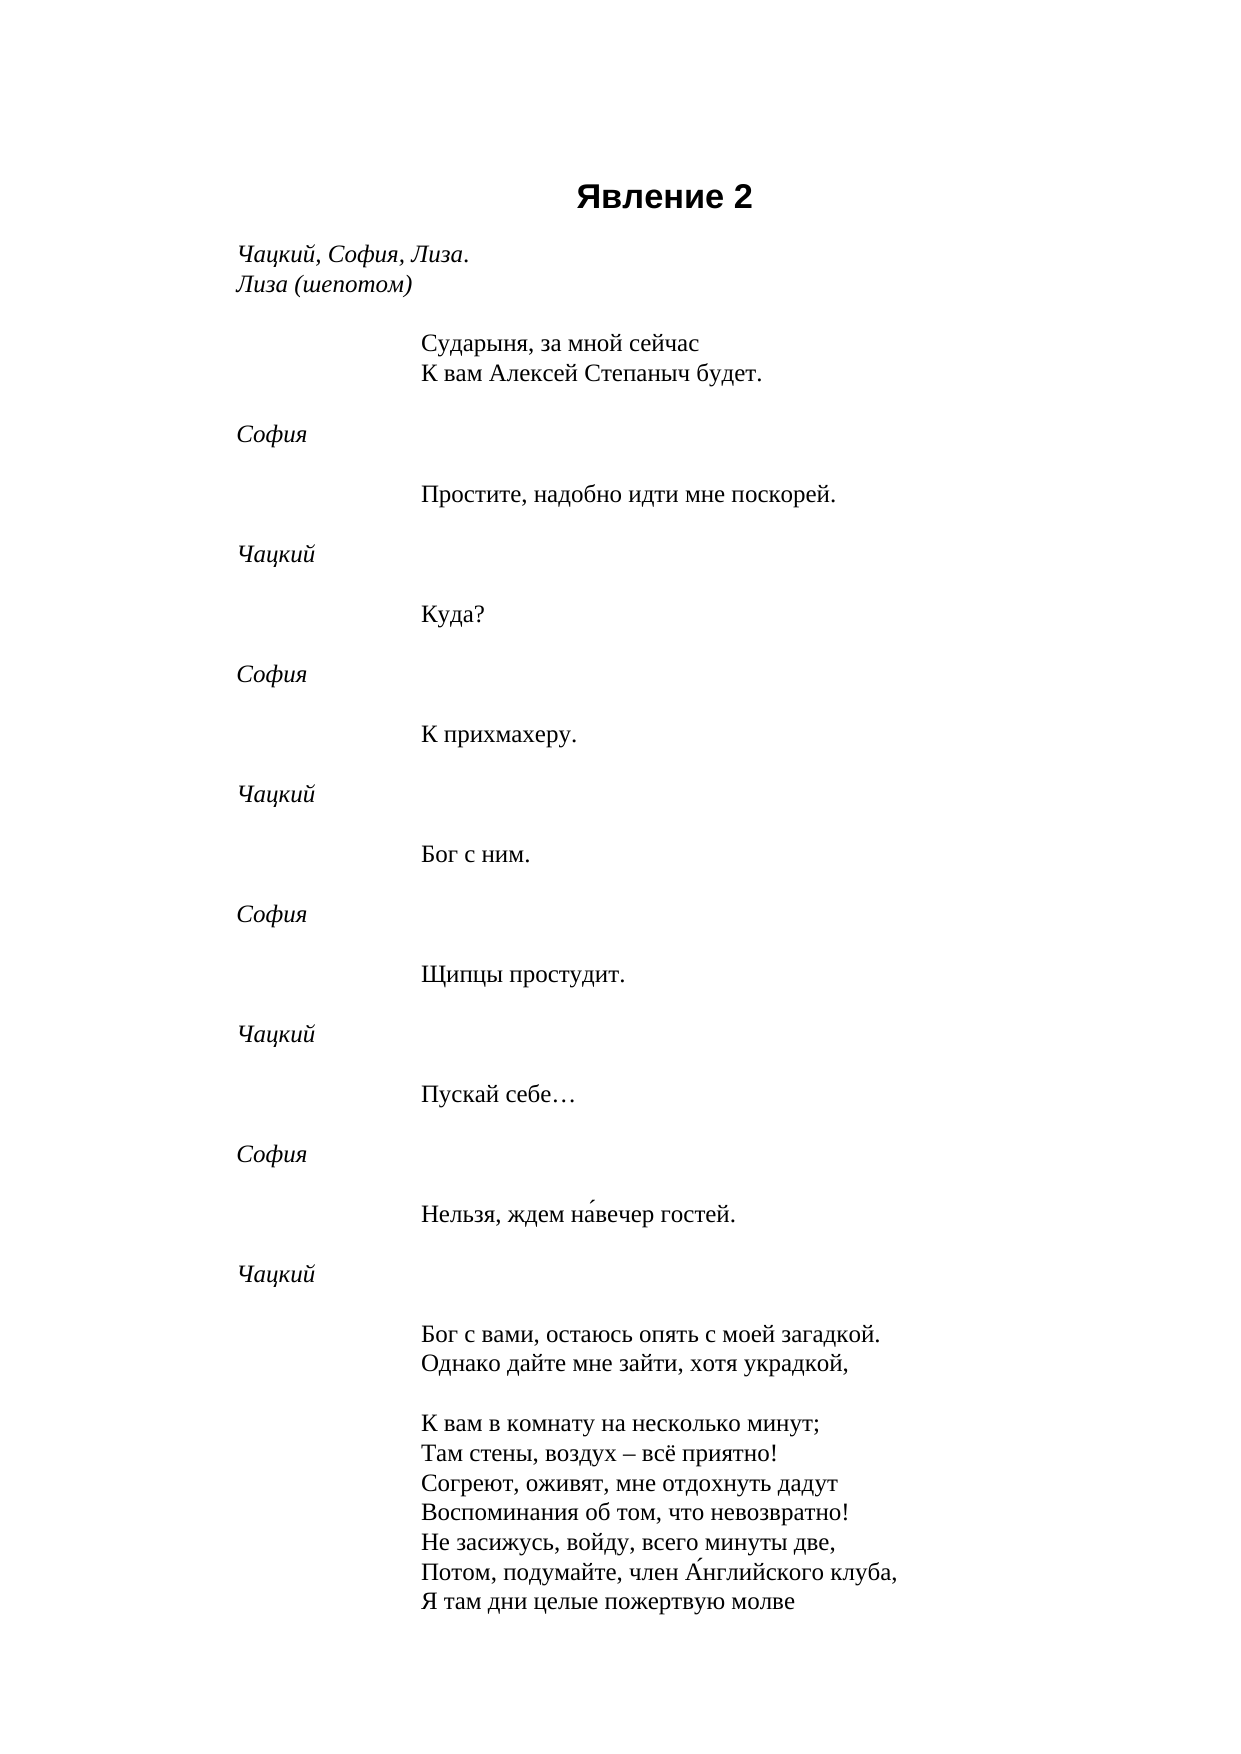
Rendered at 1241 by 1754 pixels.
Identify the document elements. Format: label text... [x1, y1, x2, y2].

text Бог с ним. [421, 839, 1167, 867]
text Пускай себе… [421, 1079, 1167, 1107]
text София [236, 419, 1167, 447]
text Куда? [421, 599, 1167, 627]
text Явление 2 [252, 176, 1077, 216]
text К вам Алексей Степаныч будет. [421, 358, 1167, 387]
text София [236, 1139, 1167, 1168]
text Нельзя, ждем на́вечер гостей. [421, 1199, 1167, 1228]
text Сударыня, за мной сейчас [421, 328, 1167, 357]
text Потом, подумайте, член А́нглийского клуба, Я там дни целые пожертвую молве [421, 1557, 899, 1615]
text Бог с вами, остаюсь опять с моей загадкой. Однако дайте мне зайти, хотя украдкой, [421, 1319, 892, 1377]
text Чацкий, София, Лиза. Лиза (шепотом) [236, 239, 471, 298]
text Простите, надобно идти мне поскорей. [421, 479, 1167, 507]
text Чацкий [236, 539, 1167, 567]
text Щипцы простудит. [421, 959, 1167, 987]
text К прихмахеру. [421, 719, 1167, 747]
text К вам в комнату на несколько минут; Там стены, воздух – всё приятно! [421, 1408, 822, 1467]
text Чацкий [236, 779, 1167, 807]
text Чацкий [236, 1019, 1167, 1047]
text Согреют, оживят, мне отдохнуть дадут Воспоминания об том, что невозвратно! Не засижусь, войду, всего минуты две, [421, 1468, 856, 1556]
text София [236, 659, 1167, 687]
text Чацкий [236, 1259, 1167, 1288]
text София [236, 899, 1167, 927]
